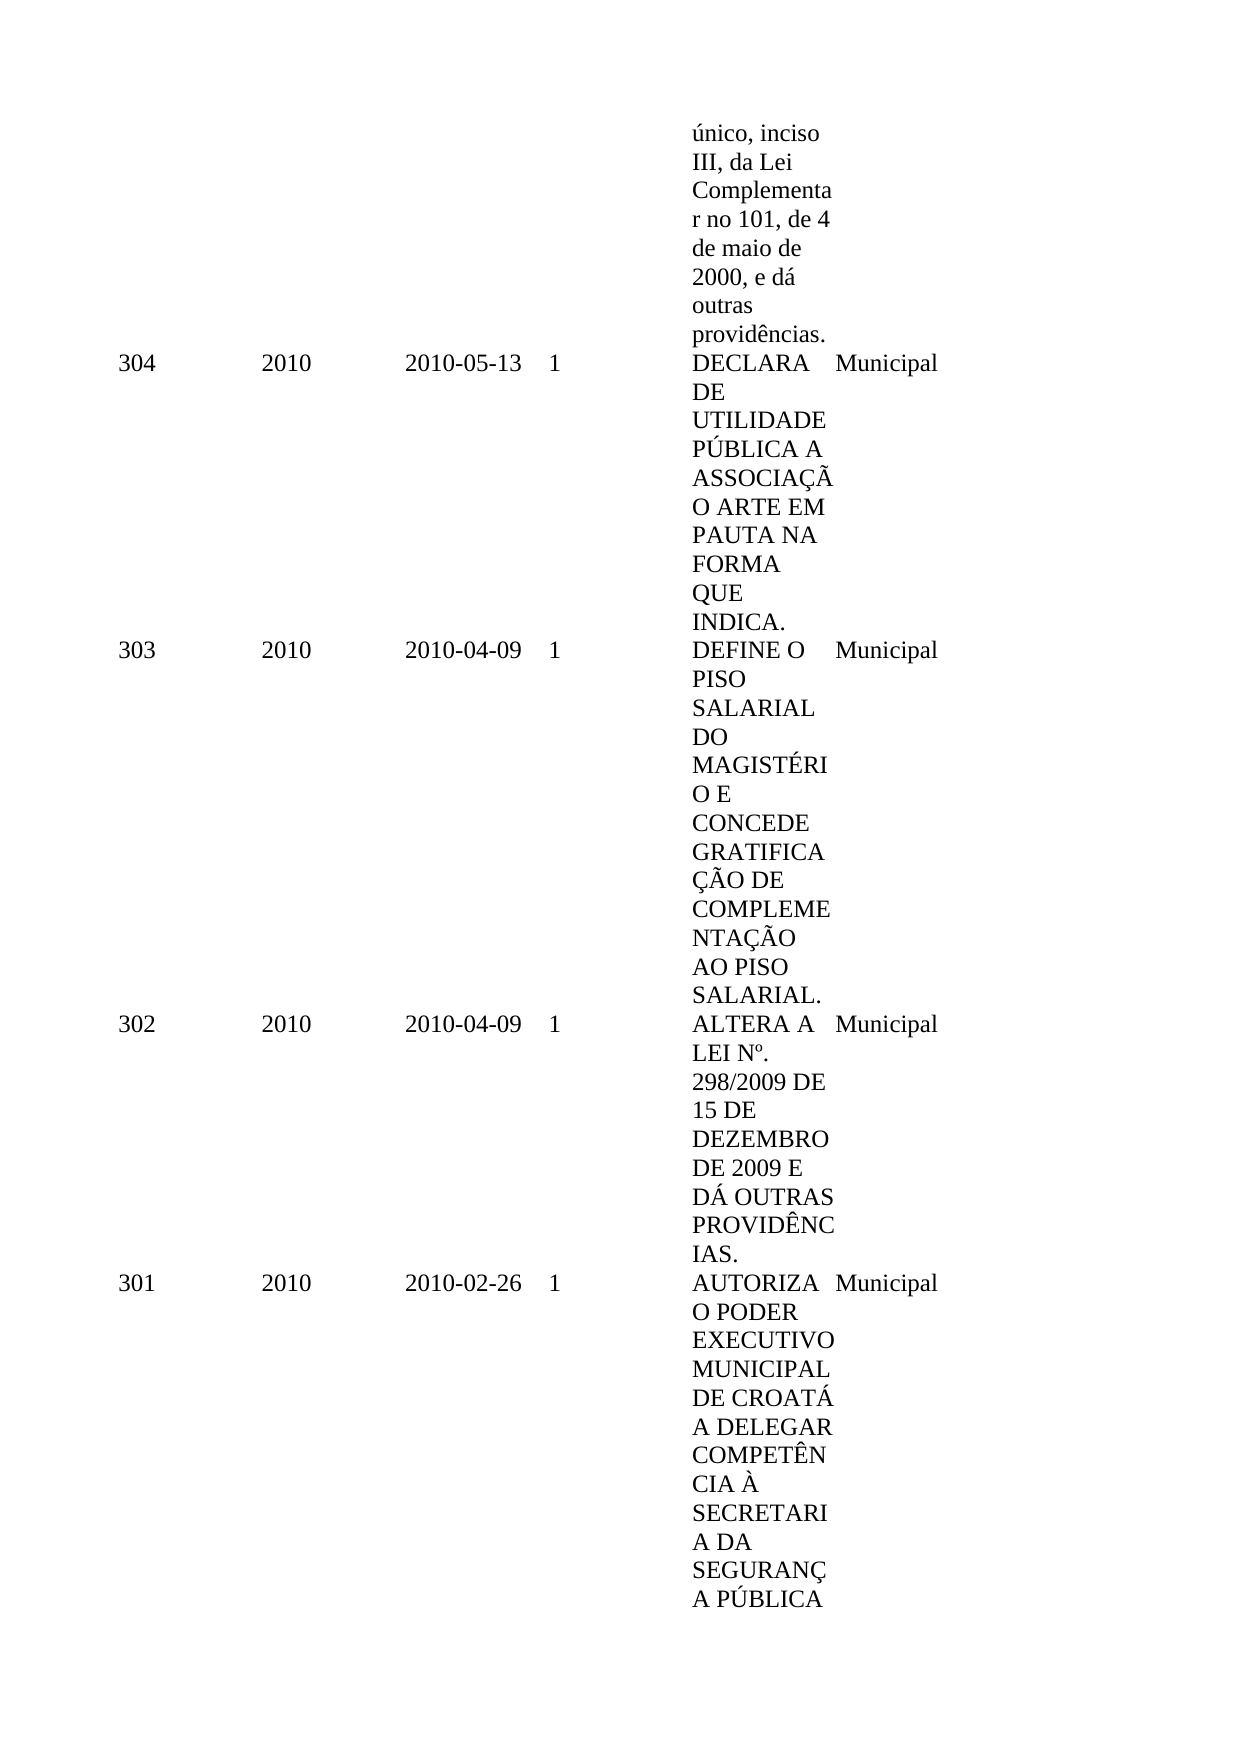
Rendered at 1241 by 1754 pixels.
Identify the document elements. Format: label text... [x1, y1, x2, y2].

table_cell Municipal [835, 348, 979, 636]
table_cell Municipal [835, 1268, 979, 1613]
table_cell 1 [548, 1009, 692, 1268]
table_cell [261, 118, 405, 348]
table_cell 304 [118, 348, 261, 636]
table_cell [979, 348, 1122, 636]
table_cell 2010 [261, 636, 405, 1009]
table_cell 2010-02-26 [405, 1268, 548, 1613]
table_cell 2010 [261, 1268, 405, 1613]
table_cell 303 [118, 636, 261, 1009]
table_cell AUTORIZA O PODER EXECUTIVO MUNICIPAL DE CROATÁ A DELEGAR COMPETÊNCIA À SECRETARIA DA SEGURANÇA PÚBLICA [692, 1268, 835, 1613]
table_cell [118, 118, 261, 348]
table_cell [548, 118, 692, 348]
table_cell 302 [118, 1009, 261, 1268]
table_cell [979, 636, 1122, 1009]
table_cell Municipal [835, 636, 979, 1009]
table_cell 301 [118, 1268, 261, 1613]
table_cell Municipal [835, 1009, 979, 1268]
table_cell DECLARA DE UTILIDADE PÚBLICA A ASSOCIAÇÃO ARTE EM PAUTA NA FORMA QUE INDICA. [692, 348, 835, 636]
table_cell 2010 [261, 348, 405, 636]
table_cell 1 [548, 1268, 692, 1613]
table_cell [979, 118, 1122, 348]
table_cell [405, 118, 548, 348]
table_cell 1 [548, 348, 692, 636]
table_cell 2010-04-09 [405, 636, 548, 1009]
table_cell único, inciso III, da Lei Complementar no 101, de 4 de maio de 2000, e dá outras providências. [692, 118, 835, 348]
table_cell [979, 1009, 1122, 1268]
table_cell 1 [548, 636, 692, 1009]
table_cell 2010 [261, 1009, 405, 1268]
table_cell [835, 118, 979, 348]
table_cell 2010-04-09 [405, 1009, 548, 1268]
table_cell 2010-05-13 [405, 348, 548, 636]
table_cell ALTERA A LEI Nº. 298/2009 DE 15 DE DEZEMBRO DE 2009 E DÁ OUTRAS PROVIDÊNCIAS. [692, 1009, 835, 1268]
table_cell DEFINE O PISO SALARIAL DO MAGISTÉRIO E CONCEDE GRATIFICAÇÃO DE COMPLEMENTAÇÃO AO PISO SALARIAL. [692, 636, 835, 1009]
table_cell [979, 1268, 1122, 1613]
